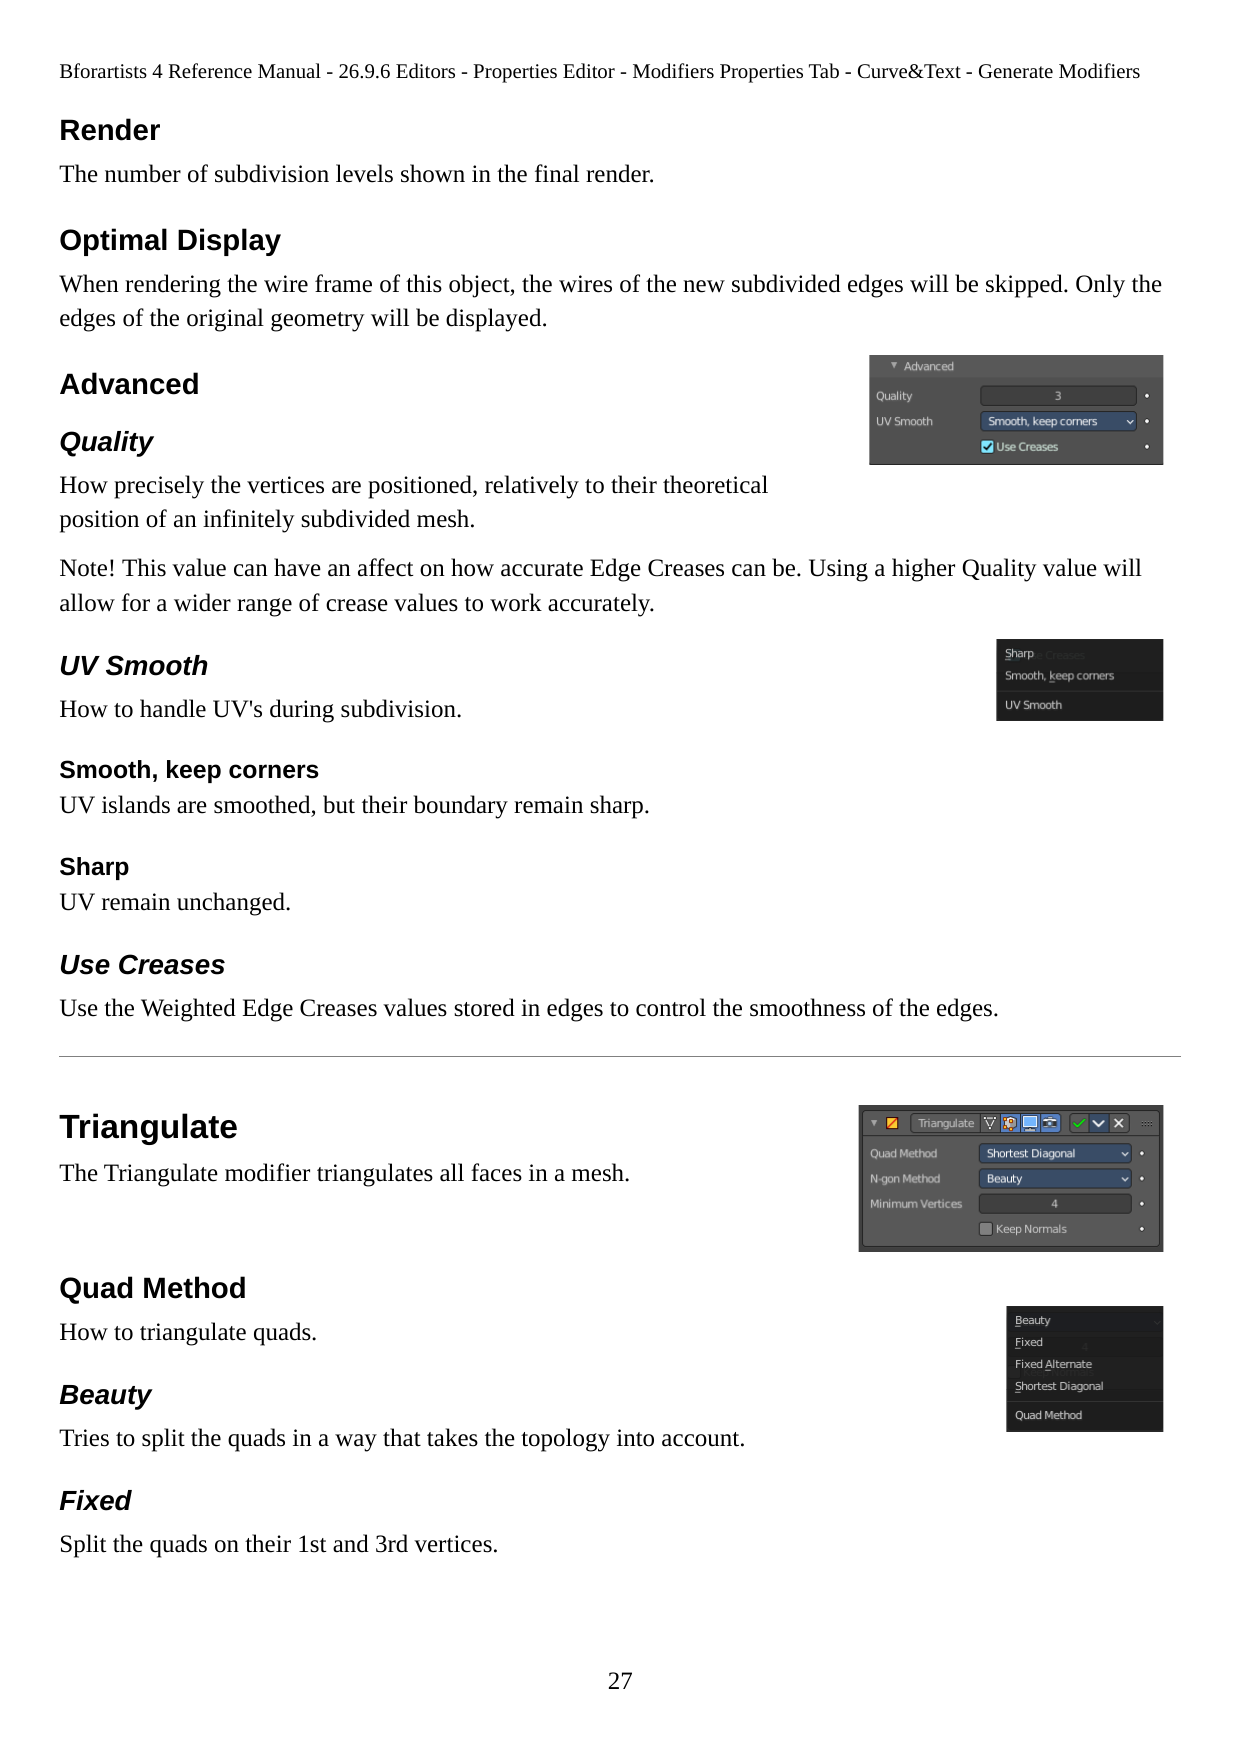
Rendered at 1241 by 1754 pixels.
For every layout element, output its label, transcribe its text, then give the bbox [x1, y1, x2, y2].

subtitle [1164, 367, 1181, 401]
subtitle Fixed [59, 1484, 1181, 1516]
subtitle Sharp [59, 852, 1181, 880]
subtitle Quad Method [59, 1271, 1181, 1304]
subtitle Use Creases [59, 948, 1181, 980]
text The Triangulate modifier triangulates all faces in a mesh. [59, 1158, 858, 1187]
subtitle Render [59, 113, 1181, 146]
text UV remain unchanged. [59, 887, 1181, 915]
picture [858, 1105, 1164, 1252]
text How to handle UV's during subdivision. [59, 694, 1181, 723]
subtitle Advanced [59, 367, 869, 401]
subtitle [1164, 1378, 1181, 1410]
subtitle Smooth, keep corners [59, 756, 1181, 784]
text How precisely the vertices are positioned, relatively to their theoretical position of an infinitely subdivided mesh. [59, 470, 1181, 533]
subtitle [1164, 1107, 1181, 1145]
text Note! This value can have an affect on how accurate Edge Creases can be. Using a higher Quality value will allow for a wider range of crease values to work accurately. [59, 553, 1181, 617]
text Use the Weighted Edge Creases values stored in edges to control the smoothness of the edges. [59, 993, 1181, 1021]
text UV islands are smoothed, but their boundary remain sharp. [59, 790, 1181, 819]
subtitle Quality [59, 426, 869, 457]
picture [996, 639, 1164, 721]
text Tries to split the quads in a way that takes the topology into account. [59, 1423, 1181, 1451]
subtitle [1164, 426, 1181, 457]
text When rendering the wire frame of this object, the wires of the new subdivided edges will be skipped. Only the edges of the original geometry will be displayed. [59, 269, 1181, 332]
picture [1006, 1306, 1164, 1432]
text How to triangulate quads. [59, 1317, 1006, 1346]
text The number of subdivision levels shown in the final render. [59, 159, 1181, 188]
subtitle [1164, 649, 1181, 681]
subtitle Beauty [59, 1378, 1006, 1410]
picture [869, 355, 1164, 465]
subtitle Triangulate [59, 1107, 858, 1145]
text Split the quads on their 1st and 3rd vertices. [59, 1529, 1181, 1557]
subtitle UV Smooth [59, 649, 996, 681]
subtitle Optimal Display [59, 222, 1181, 256]
